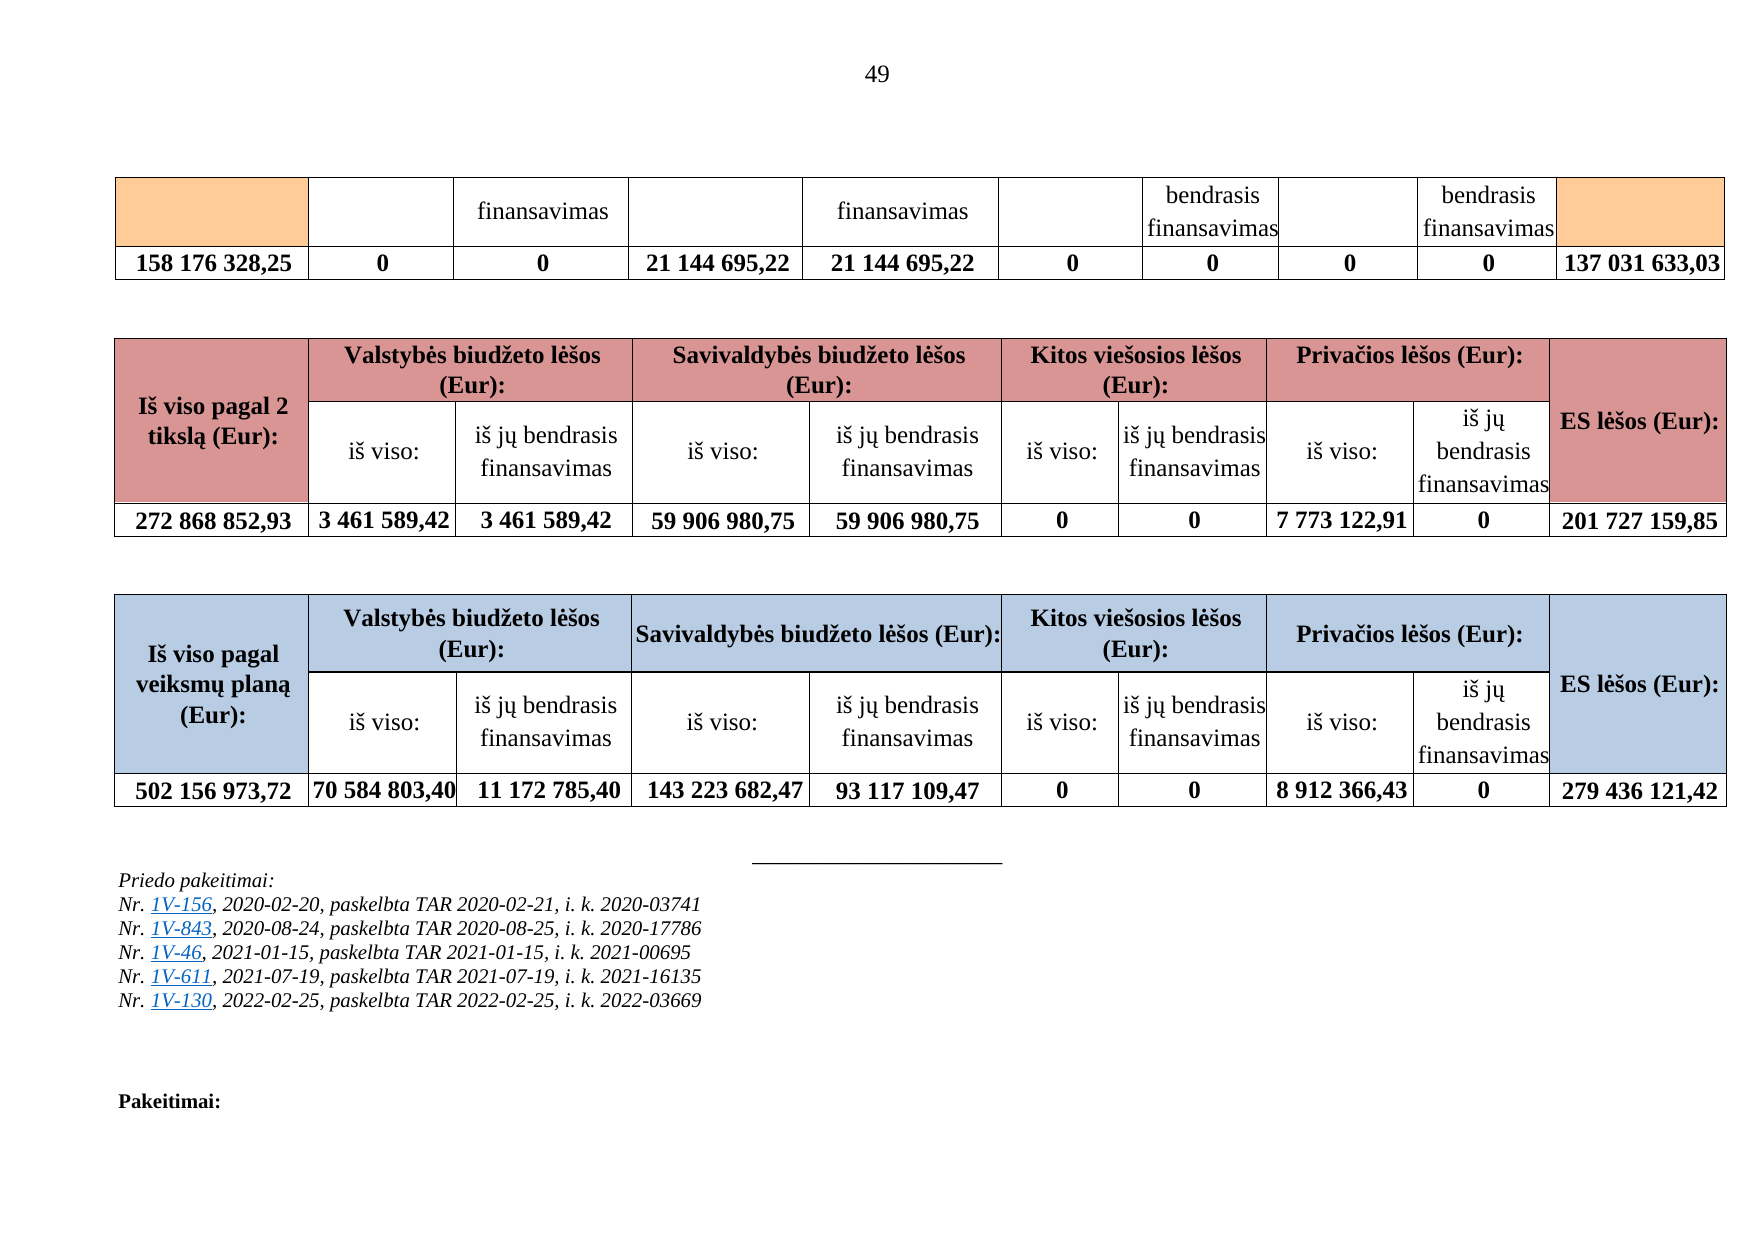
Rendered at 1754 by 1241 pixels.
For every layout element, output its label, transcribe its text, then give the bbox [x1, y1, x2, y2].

table_cell iš jų bendrasis finansavimas [456, 402, 632, 502]
table_cell iš jų bendrasis finansavimas [1414, 402, 1549, 502]
table_cell 0 [309, 247, 453, 279]
text Nr. 1V-46, 2021-01-15, paskelbta TAR 2021-01-15, i. k. 2021-00695 [118, 940, 1636, 964]
table_header ES lėšos (Eur): [1550, 339, 1726, 502]
table_cell [629, 178, 802, 246]
table_header [1557, 178, 1724, 246]
table_cell finansavimas [803, 178, 998, 246]
table_cell 70 584 803,40 [309, 774, 456, 806]
table_cell 0 [1119, 504, 1266, 536]
text Priedo pakeitimai: [118, 868, 1636, 892]
table_header Kitos viešosios lėšos (Eur): [1002, 339, 1266, 401]
table_cell 0 [1279, 247, 1417, 279]
table_header ES lėšos (Eur): [1550, 595, 1726, 773]
table_cell 8 912 366,43 [1267, 774, 1413, 806]
table_cell 93 117 109,47 [810, 774, 1001, 806]
table_cell bendrasis finansavimas [1418, 178, 1556, 246]
table_cell 0 [999, 247, 1142, 279]
table_cell 201 727 159,85 [1550, 504, 1726, 536]
text Nr. 1V-130, 2022-02-25, paskelbta TAR 2022-02-25, i. k. 2022-03669 [118, 988, 1636, 1012]
table_cell iš viso: [632, 673, 809, 773]
table_cell 279 436 121,42 [1550, 774, 1726, 806]
table_cell 11 172 785,40 [457, 774, 631, 806]
table_cell [999, 178, 1142, 246]
table_cell bendrasis finansavimas [1143, 178, 1278, 246]
table_cell iš jų bendrasis finansavimas [1119, 673, 1266, 773]
table_cell iš jų bendrasis finansavimas [457, 673, 631, 773]
table_cell iš viso: [309, 673, 456, 773]
text Pakeitimai: [118, 1089, 1636, 1113]
table_cell [1279, 178, 1417, 246]
table_cell 7 773 122,91 [1267, 504, 1413, 536]
table_cell iš viso: [633, 402, 809, 502]
table_cell iš viso: [309, 402, 455, 502]
table_cell 158 176 328,25 [116, 247, 308, 279]
table_cell [309, 178, 453, 246]
table_cell 0 [1002, 774, 1118, 806]
table_header Iš viso pagal veiksmų planą (Eur): [115, 595, 308, 773]
table_cell 0 [1119, 774, 1266, 806]
table_cell 59 906 980,75 [810, 504, 1001, 536]
table_cell 0 [1414, 774, 1549, 806]
table_header Savivaldybės biudžeto lėšos (Eur): [633, 339, 1001, 401]
table_cell 137 031 633,03 [1557, 247, 1724, 279]
text Nr. 1V-156, 2020-02-20, paskelbta TAR 2020-02-21, i. k. 2020-03741 [118, 892, 1636, 916]
table_header Valstybės biudžeto lėšos (Eur): [309, 339, 632, 401]
table_header Privačios lėšos (Eur): [1267, 595, 1549, 671]
table_header Valstybės biudžeto lėšos (Eur): [309, 595, 631, 671]
table_cell iš jų bendrasis finansavimas [1119, 402, 1266, 502]
table_cell 0 [1414, 504, 1549, 536]
text Nr. 1V-843, 2020-08-24, paskelbta TAR 2020-08-25, i. k. 2020-17786 [118, 916, 1636, 940]
table_cell 272 868 852,93 [115, 504, 308, 536]
table_cell 21 144 695,22 [629, 247, 802, 279]
table_cell 0 [454, 247, 628, 279]
table_cell 0 [1002, 504, 1118, 536]
table_cell iš jų bendrasis finansavimas [1414, 673, 1549, 773]
table_header [116, 178, 308, 246]
table_header Privačios lėšos (Eur): [1267, 339, 1549, 401]
text Nr. 1V-611, 2021-07-19, paskelbta TAR 2021-07-19, i. k. 2021-16135 [118, 964, 1636, 988]
table_cell iš viso: [1002, 402, 1118, 502]
table_cell 59 906 980,75 [633, 504, 809, 536]
table_cell iš viso: [1267, 402, 1413, 502]
table_cell 3 461 589,42 [456, 504, 632, 536]
table_cell 21 144 695,22 [803, 247, 998, 279]
table_cell 0 [1143, 247, 1278, 279]
table_cell 3 461 589,42 [309, 504, 455, 536]
text ____________________ [118, 838, 1636, 867]
table_cell iš viso: [1002, 673, 1118, 773]
table_cell finansavimas [454, 178, 628, 246]
table_cell iš viso: [1267, 673, 1413, 773]
table_cell 143 223 682,47 [632, 774, 809, 806]
table_header Savivaldybės biudžeto lėšos (Eur): [632, 595, 1001, 671]
table_cell iš jų bendrasis finansavimas [810, 673, 1001, 773]
table_cell iš jų bendrasis finansavimas [810, 402, 1001, 502]
table_header Iš viso pagal 2 tikslą (Eur): [115, 339, 308, 502]
table_cell 502 156 973,72 [115, 774, 308, 806]
table_cell 0 [1418, 247, 1556, 279]
table_header Kitos viešosios lėšos (Eur): [1002, 595, 1266, 671]
